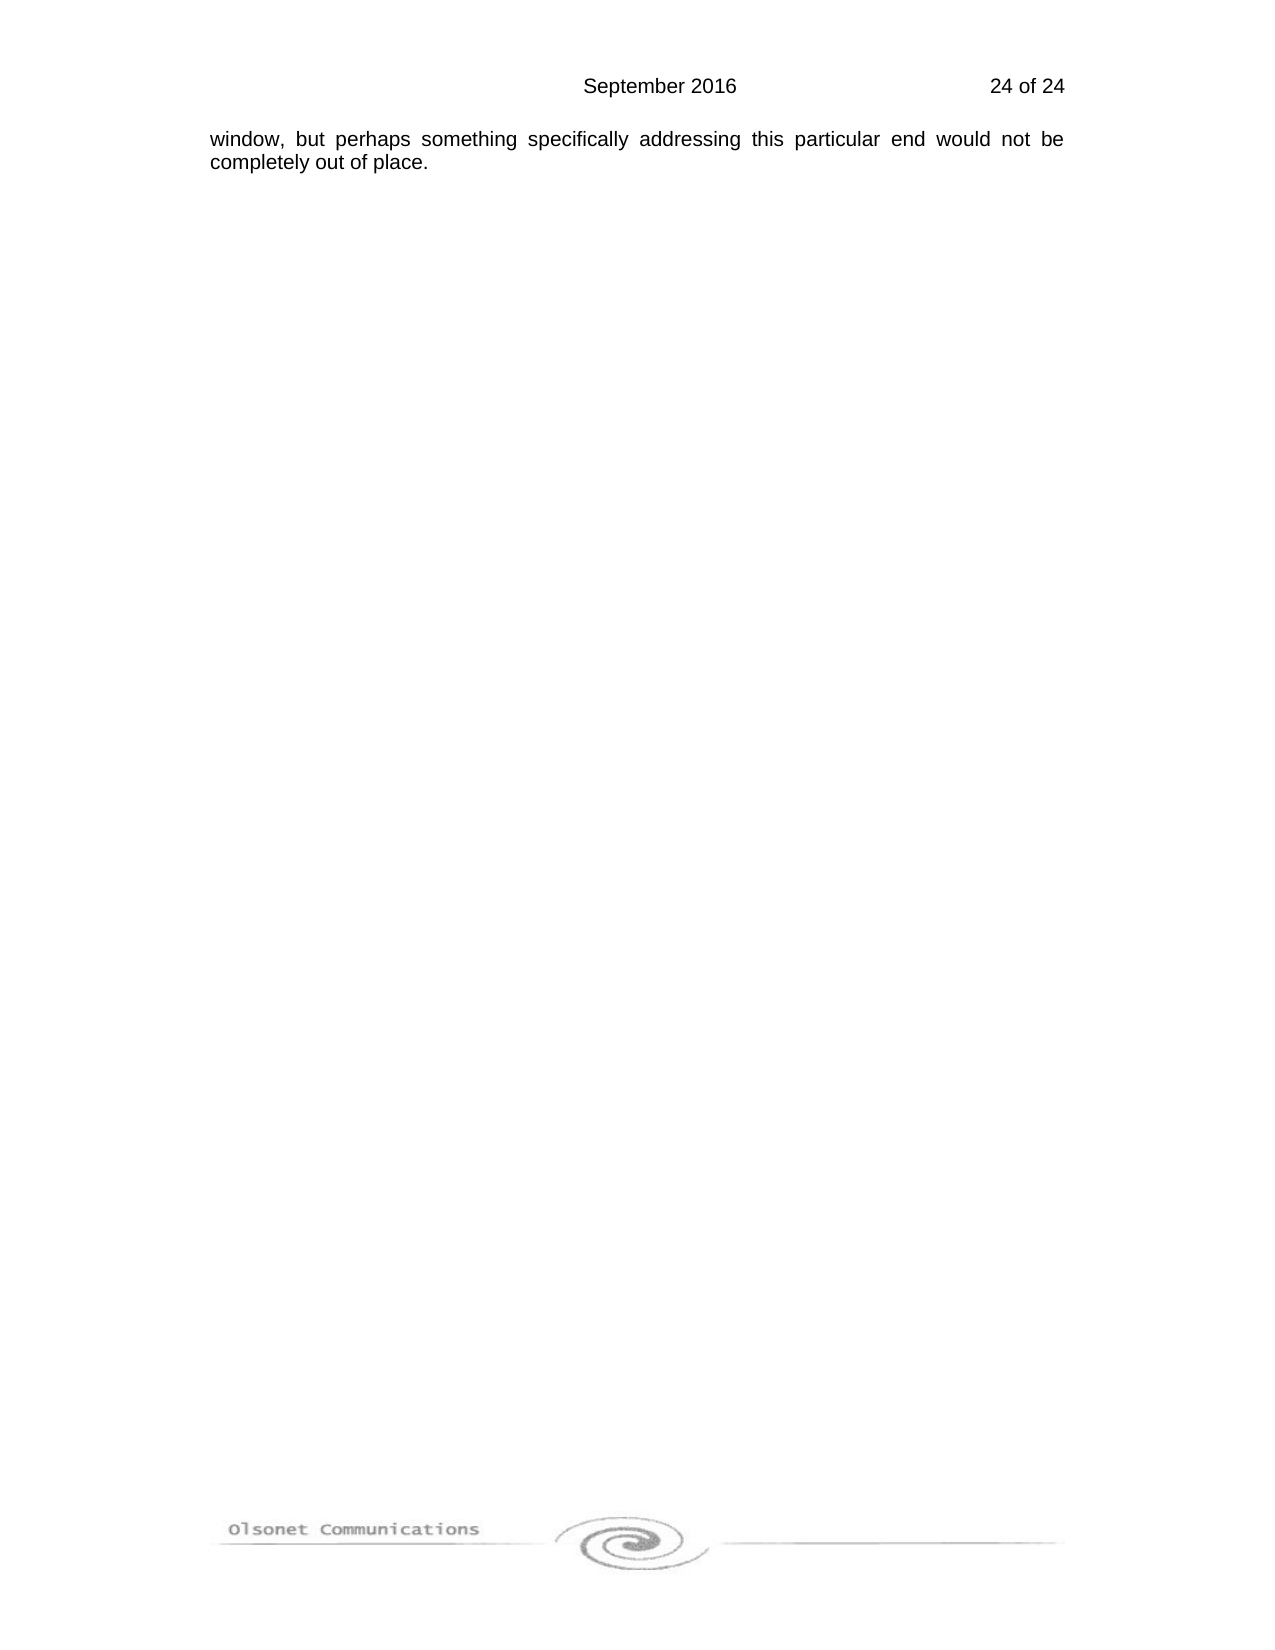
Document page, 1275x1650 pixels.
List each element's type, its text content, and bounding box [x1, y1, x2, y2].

text window, but perhaps something specifically addressing this particular end would not be completely out of place. [210, 128, 1065, 174]
picture [210, 1501, 1065, 1593]
